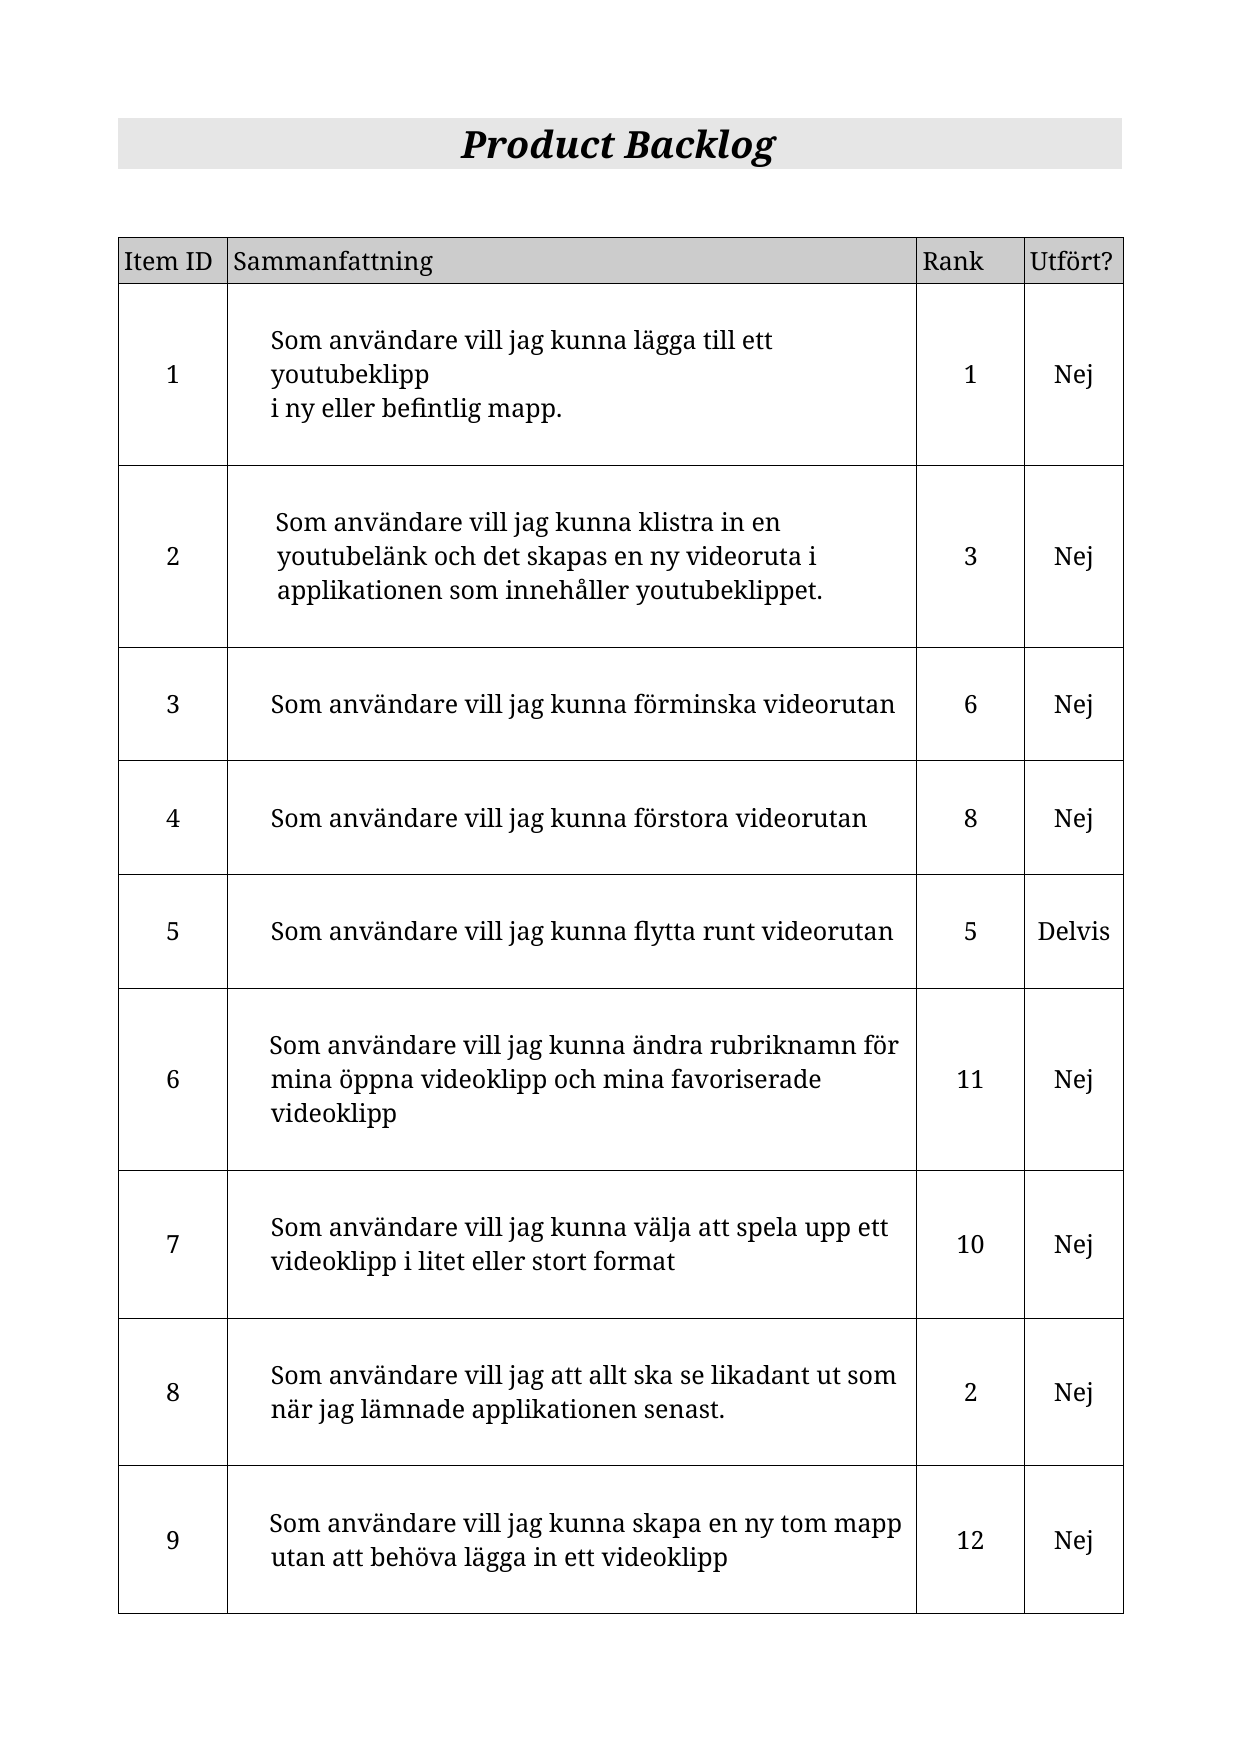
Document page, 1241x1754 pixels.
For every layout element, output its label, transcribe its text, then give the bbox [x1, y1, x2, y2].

text Product Backlog [118, 118, 1122, 169]
table_cell Som användare vill jag kunna skapa en ny tom mapp utan att behöva lägga in ett videoklipp [228, 1466, 916, 1613]
table_cell Som användare vill jag kunna välja att spela upp ett videoklipp i litet eller stort format [228, 1171, 916, 1318]
table_cell Nej [1025, 761, 1123, 874]
table_cell 8 [119, 1319, 227, 1465]
table_cell Som användare vill jag kunna förminska videorutan [228, 648, 916, 760]
table_cell 2 [119, 466, 227, 647]
table_cell Som användare vill jag att allt ska se likadant ut som när jag lämnade applikationen senast. [228, 1319, 916, 1465]
table_cell Nej [1025, 1319, 1123, 1465]
table_cell 4 [119, 761, 227, 874]
table_cell 1 [917, 284, 1024, 465]
table_cell Som användare vill jag kunna flytta runt videorutan [228, 875, 916, 988]
table_header Sammanfattning [228, 238, 916, 283]
table_cell Nej [1025, 466, 1123, 647]
table_cell 11 [917, 989, 1024, 1170]
table_cell Som användare vill jag kunna ändra rubriknamn för mina öppna videoklipp och mina favoriserade videoklipp [228, 989, 916, 1170]
table_cell 3 [119, 648, 227, 760]
table_header Rank [917, 238, 1024, 283]
table_cell 10 [917, 1171, 1024, 1318]
table_cell Delvis [1025, 875, 1123, 988]
table_cell 6 [119, 989, 227, 1170]
table_cell Nej [1025, 284, 1123, 465]
table_cell Nej [1025, 1171, 1123, 1318]
table_header Item ID [119, 238, 227, 283]
table_cell Som användare vill jag kunna lägga till ett youtubeklipp i ny eller befintlig mapp. [228, 284, 916, 465]
table_cell 5 [917, 875, 1024, 988]
table_cell 9 [119, 1466, 227, 1613]
table_cell 5 [119, 875, 227, 988]
table_cell 12 [917, 1466, 1024, 1613]
table_cell 3 [917, 466, 1024, 647]
table_cell Nej [1025, 989, 1123, 1170]
table_cell Som användare vill jag kunna förstora videorutan [228, 761, 916, 874]
table_cell 7 [119, 1171, 227, 1318]
table_cell Nej [1025, 1466, 1123, 1613]
table_header Utfört? [1025, 238, 1123, 283]
table_cell 6 [917, 648, 1024, 760]
table_cell Nej [1025, 648, 1123, 760]
table_cell 8 [917, 761, 1024, 874]
table_cell Som användare vill jag kunna klistra in en youtubelänk och det skapas en ny videoruta i applikationen som innehåller youtubeklippet. [228, 466, 916, 647]
table_cell 1 [119, 284, 227, 465]
table_cell 2 [917, 1319, 1024, 1465]
